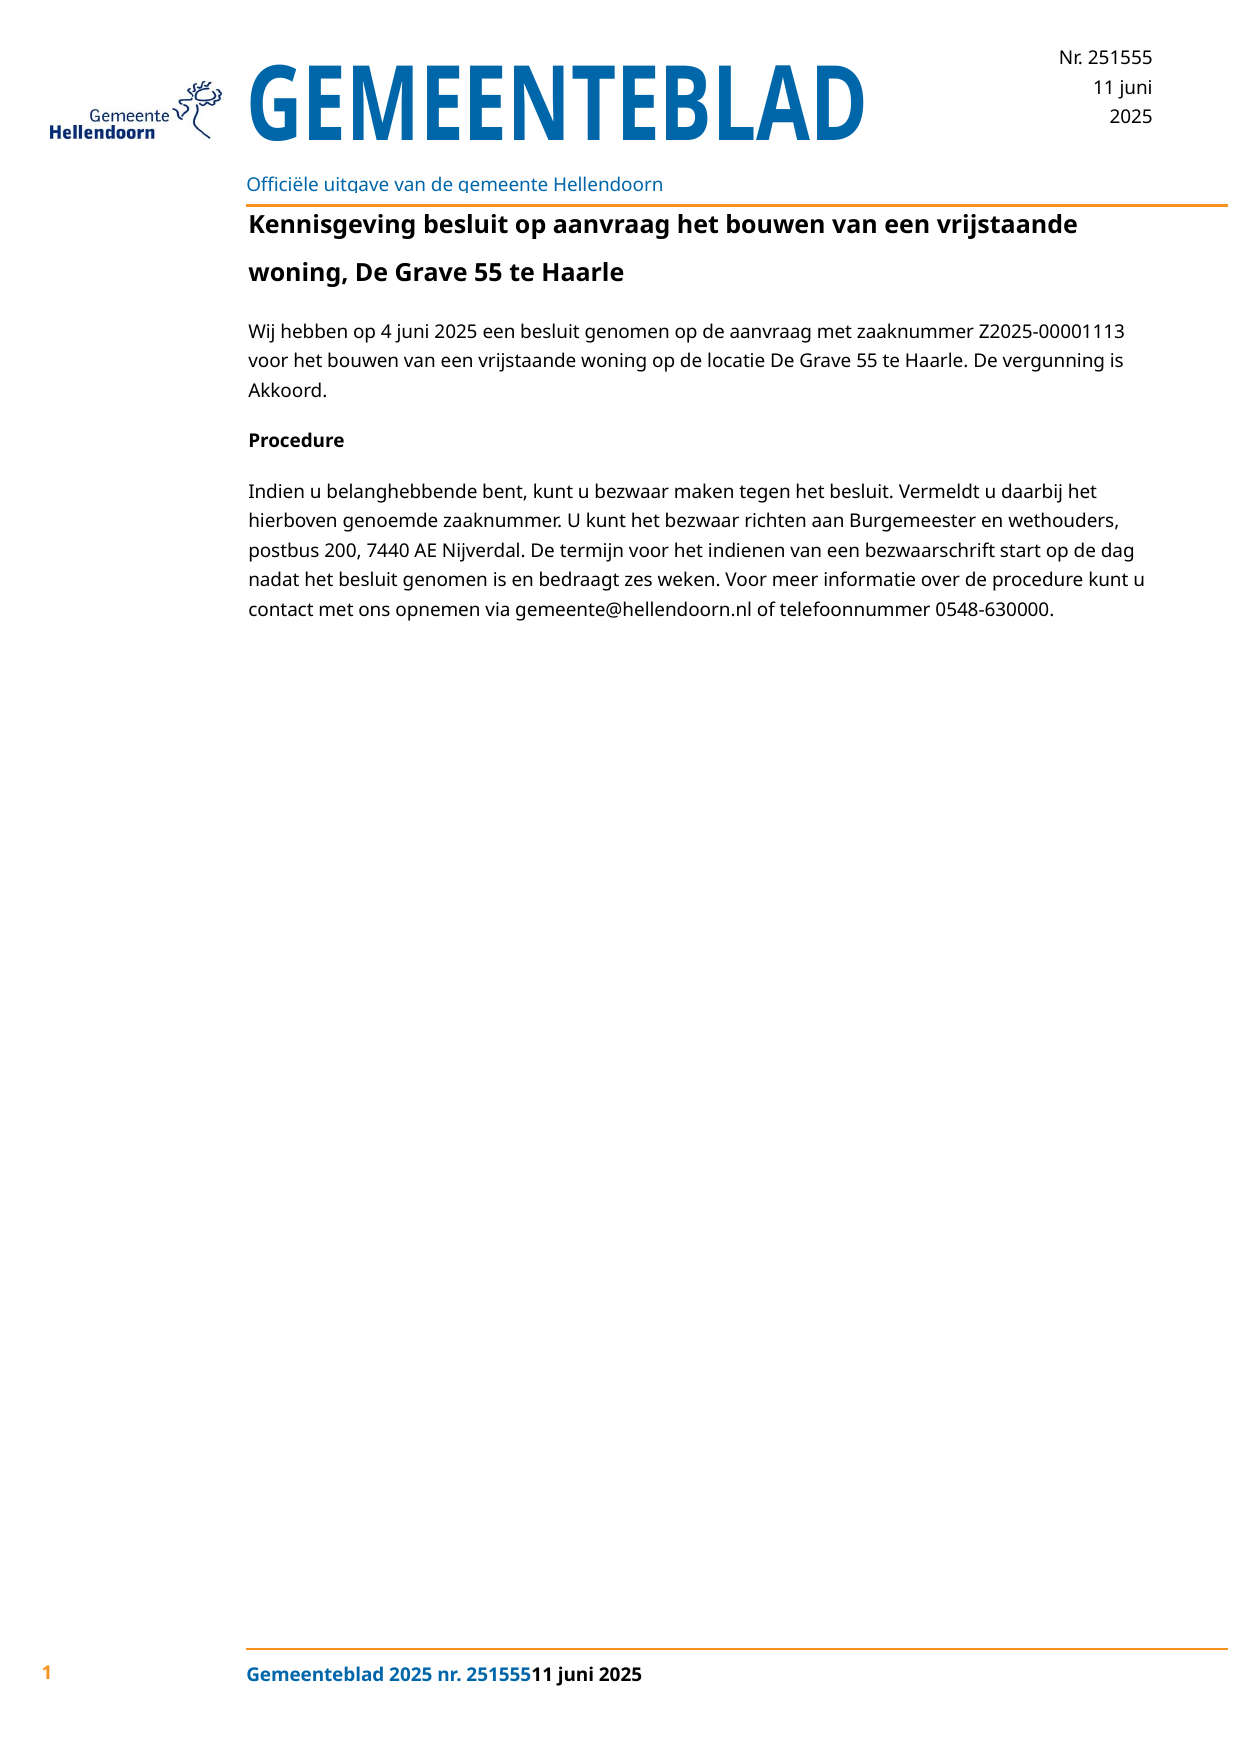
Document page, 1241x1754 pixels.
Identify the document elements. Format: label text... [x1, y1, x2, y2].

text Procedure [248, 427, 1152, 453]
picture [41, 47, 231, 172]
text Kennisgeving besluit op aanvraag het bouwen van een vrijstaande woning, De Grave 55 te Haarle [248, 207, 1152, 288]
text Wij hebben op 4 juni 2025 een besluit genomen op de aanvraag met zaaknummer Z2025-00001113 voor het bouwen van een vrijstaande woning op de locatie De Grave 55 te Haarle. De vergunning is Akkoord. [248, 318, 1152, 403]
text Indien u belanghebbende bent, kunt u bezwaar maken tegen het besluit. Vermeldt u daarbij het hierboven genoemde zaaknummer. U kunt het bezwaar richten aan Burgemeester en wethouders, postbus 200, 7440 AE Nijverdal. De termijn voor het indienen van een bezwaarschrift start op de dag nadat het besluit genomen is en bedraagt zes weken. Voor meer informatie over de procedure kunt u contact met ons opnemen via gemeente@hellendoorn.nl of telefoonnummer 0548-630000. [248, 478, 1152, 622]
